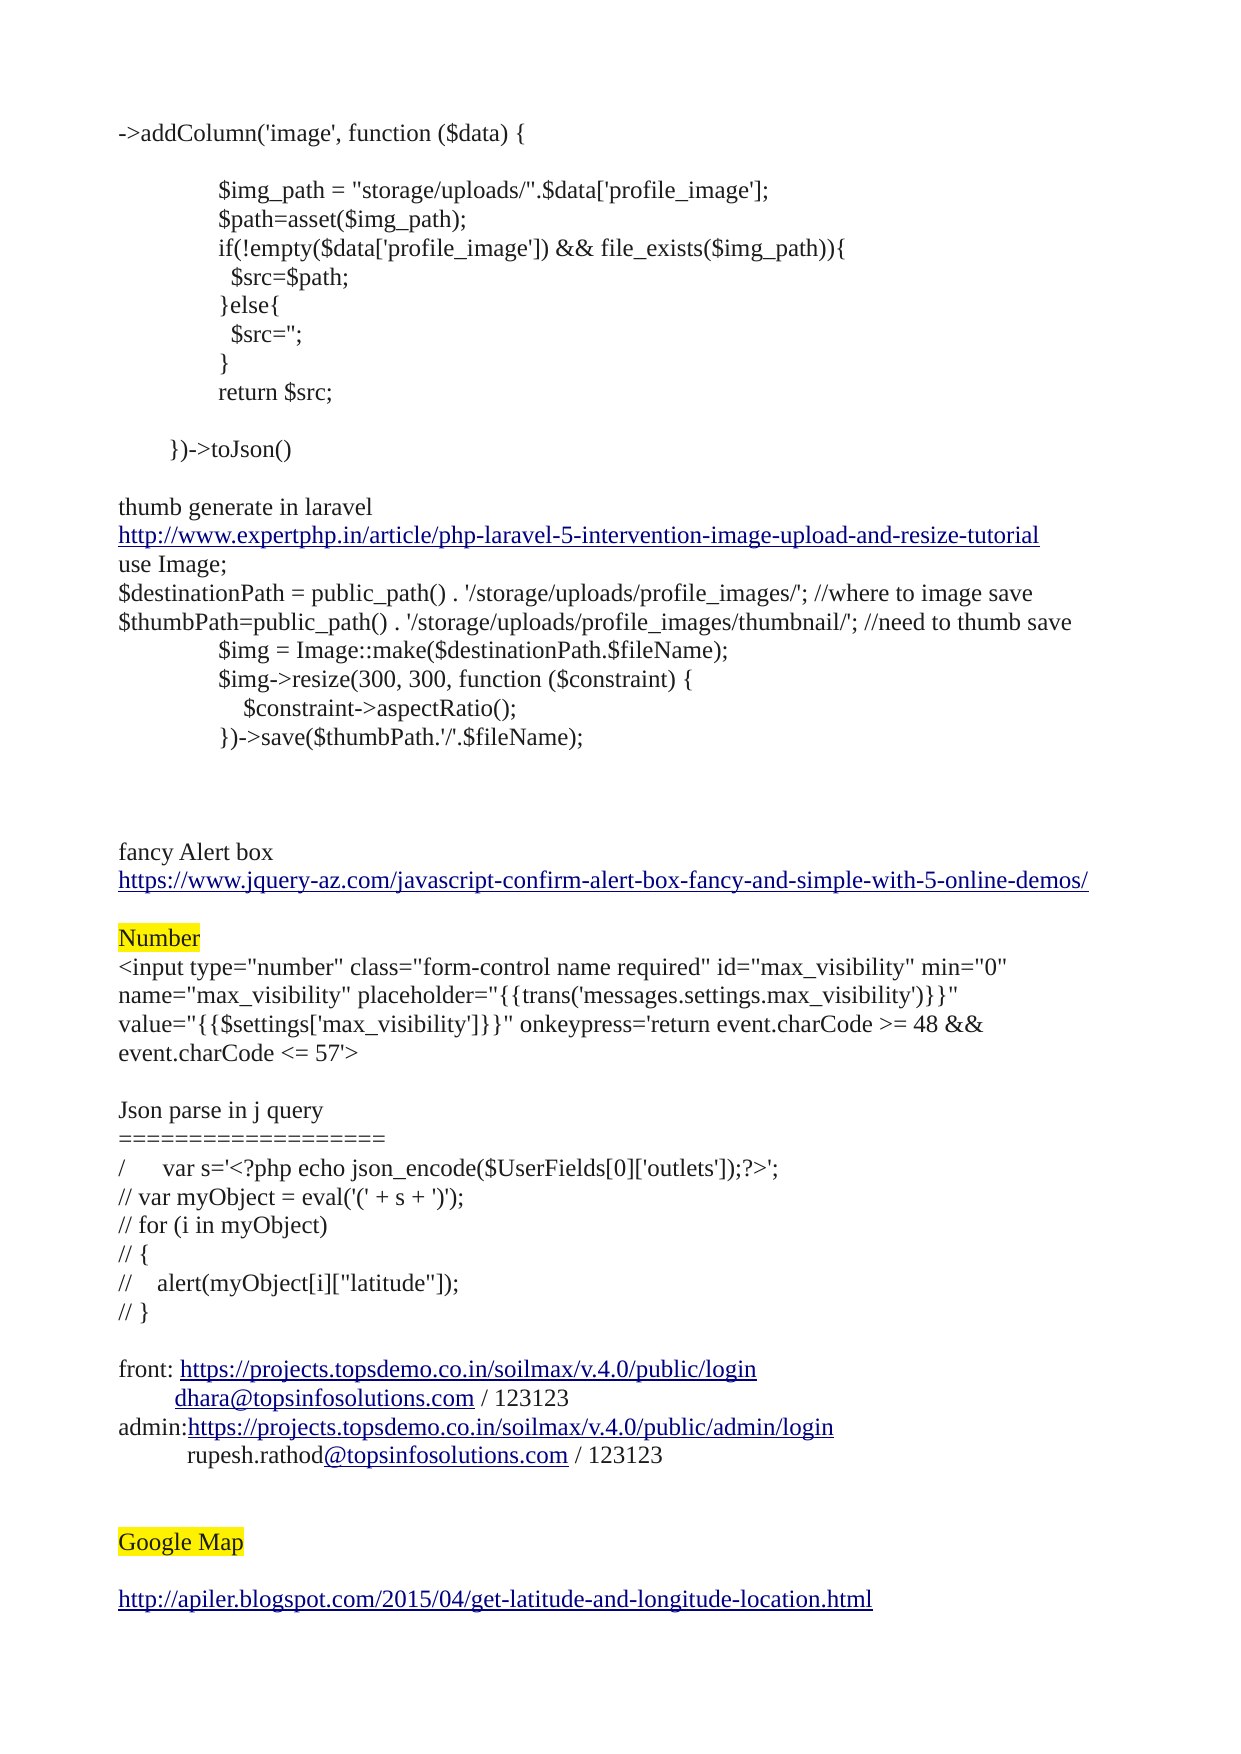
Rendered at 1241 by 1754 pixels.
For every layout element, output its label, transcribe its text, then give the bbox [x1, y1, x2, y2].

text rupesh.rathod@topsinfosolutions.com / 123123 [118, 1441, 1122, 1469]
text admin:https://projects.topsdemo.co.in/soilmax/v.4.0/public/admin/login [118, 1412, 1122, 1441]
text $src=$path; [118, 262, 1122, 291]
text // } [118, 1297, 1122, 1326]
text Number [118, 923, 1122, 952]
text // var myObject = eval('(' + s + ')'); [118, 1182, 1122, 1211]
text }else{ [118, 291, 1122, 319]
text return $src; [118, 377, 1122, 406]
text thumb generate in laravel [118, 492, 1122, 521]
text $src=''; [118, 319, 1122, 348]
text Json parse in j query [118, 1096, 1122, 1124]
text http://apiler.blogspot.com/2015/04/get-latitude-and-longitude-location.html [118, 1584, 1122, 1613]
text <input type="number" class="form-control name required" id="max_visibility" min="0" name="max_visibility" placeholder="{{trans('messages.settings.max_visibility')}}" value="{{$settings['max_visibility']}}" onkeypress='return event.charCode >= 48 && event.charCode <= 57'> [118, 952, 1122, 1067]
text Google Map [118, 1527, 1122, 1556]
text fancy Alert box [118, 837, 1122, 866]
text // for (i in myObject) [118, 1211, 1122, 1239]
text $img->resize(300, 300, function ($constraint) { [118, 664, 1122, 693]
text =================== [118, 1124, 1122, 1153]
text })->toJson() [118, 434, 1122, 463]
text dhara@topsinfosolutions.com / 123123 [118, 1383, 1122, 1412]
text $constraint->aspectRatio(); [118, 693, 1122, 722]
text // alert(myObject[i]["latitude"]); [118, 1268, 1122, 1297]
text http://www.expertphp.in/article/php-laravel-5-intervention-image-upload-and-resize-tutorial [118, 521, 1122, 549]
text / var s='<?php echo json_encode($UserFields[0]['outlets']);?>'; [118, 1153, 1122, 1182]
text $img = Image::make($destinationPath.$fileName); [118, 636, 1122, 664]
text $img_path = "storage/uploads/".$data['profile_image']; [118, 176, 1122, 204]
text $destinationPath = public_path() . '/storage/uploads/profile_images/'; //where to image save [118, 578, 1122, 607]
text if(!empty($data['profile_image']) && file_exists($img_path)){ [118, 233, 1122, 262]
text https://www.jquery-az.com/javascript-confirm-alert-box-fancy-and-simple-with-5-online-demos/ [118, 866, 1122, 894]
text // { [118, 1239, 1122, 1268]
text } [118, 348, 1122, 377]
text ->addColumn('image', function ($data) { [118, 118, 1122, 147]
text })->save($thumbPath.'/'.$fileName); [118, 722, 1122, 751]
text $thumbPath=public_path() . '/storage/uploads/profile_images/thumbnail/'; //need to thumb save [118, 607, 1122, 636]
text use Image; [118, 549, 1122, 578]
text $path=asset($img_path); [118, 204, 1122, 233]
text front: https://projects.topsdemo.co.in/soilmax/v.4.0/public/login [118, 1354, 1122, 1383]
